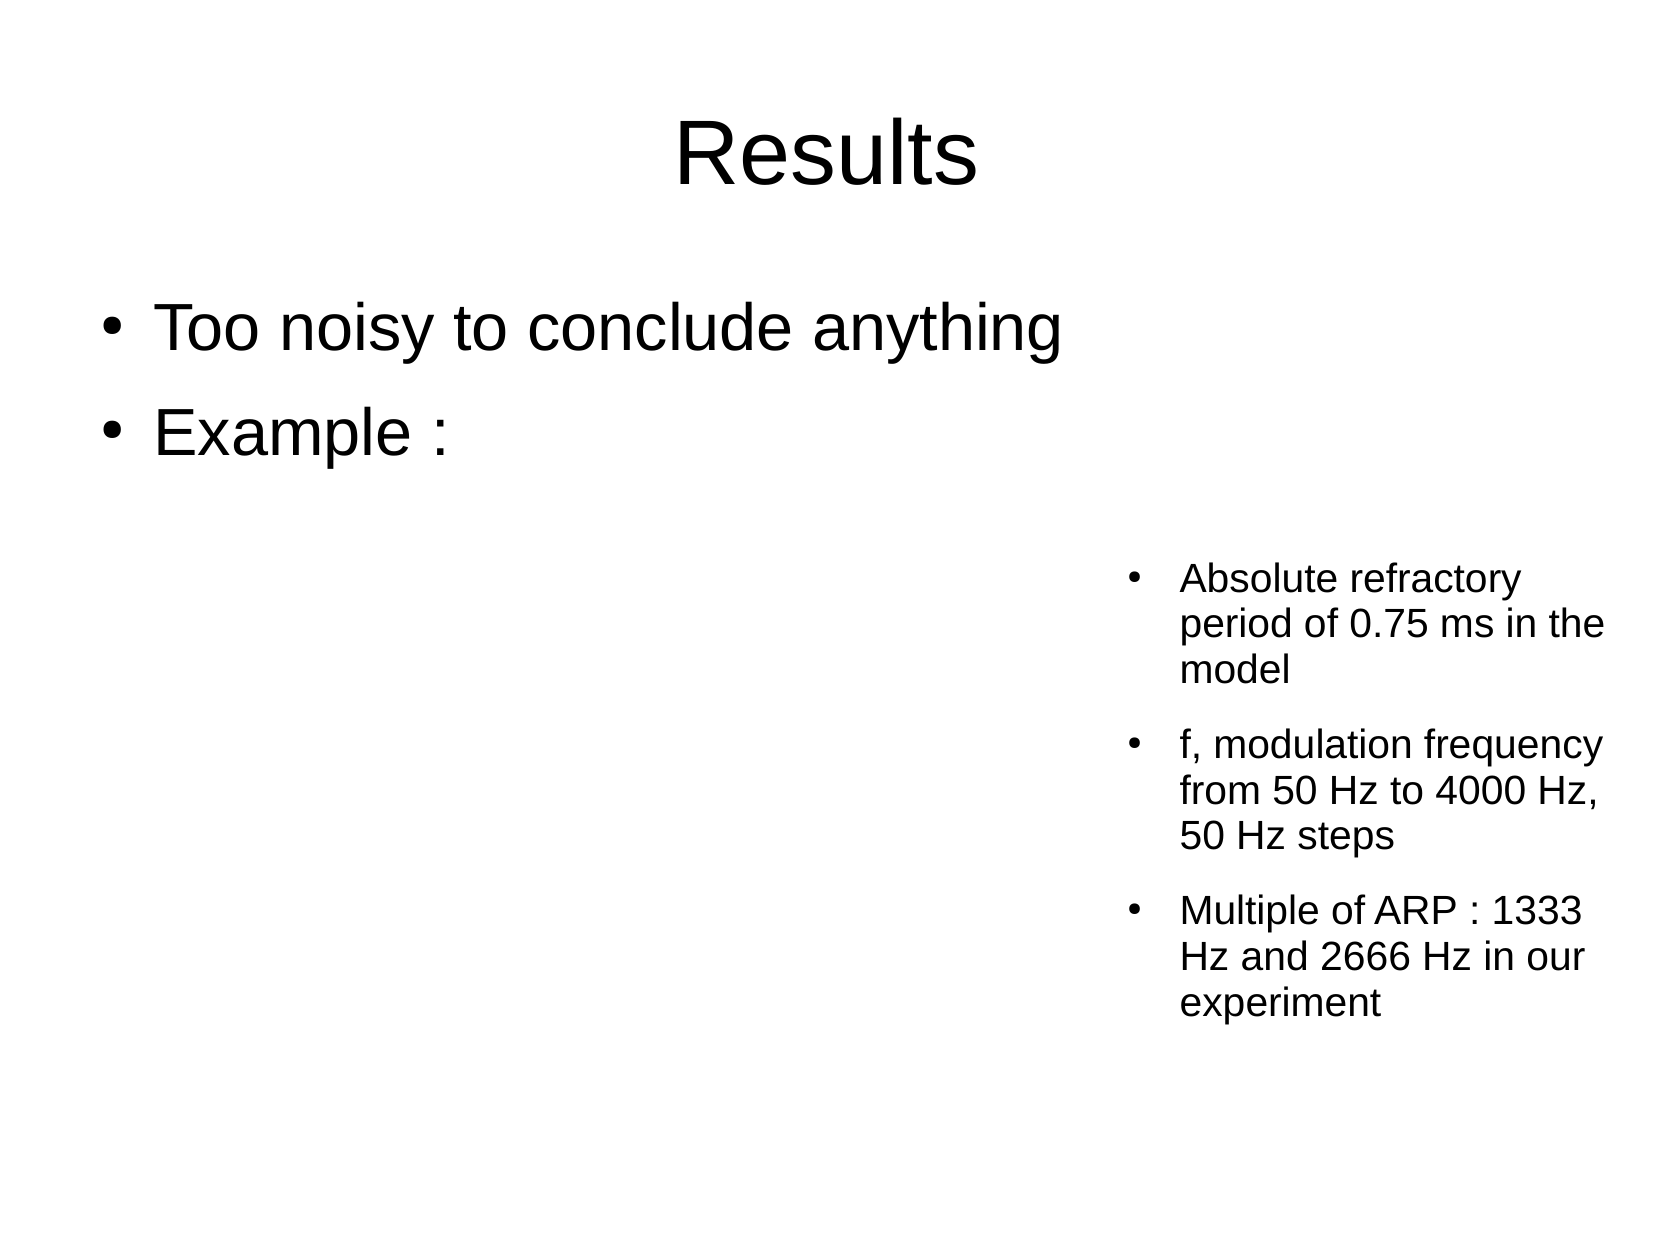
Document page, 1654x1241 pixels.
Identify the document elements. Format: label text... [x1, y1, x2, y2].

list Absolute refractory period of 0.75 ms in the model f, modulation frequency from 50 Hz to 4000 Hz, 50 Hz steps Multiple of ARP : 1333 Hz and 2666 Hz in our experiment [1110, 555, 1607, 1063]
title Results [82, 49, 1571, 257]
list Too noisy to conclude anything Example : [82, 290, 1087, 485]
